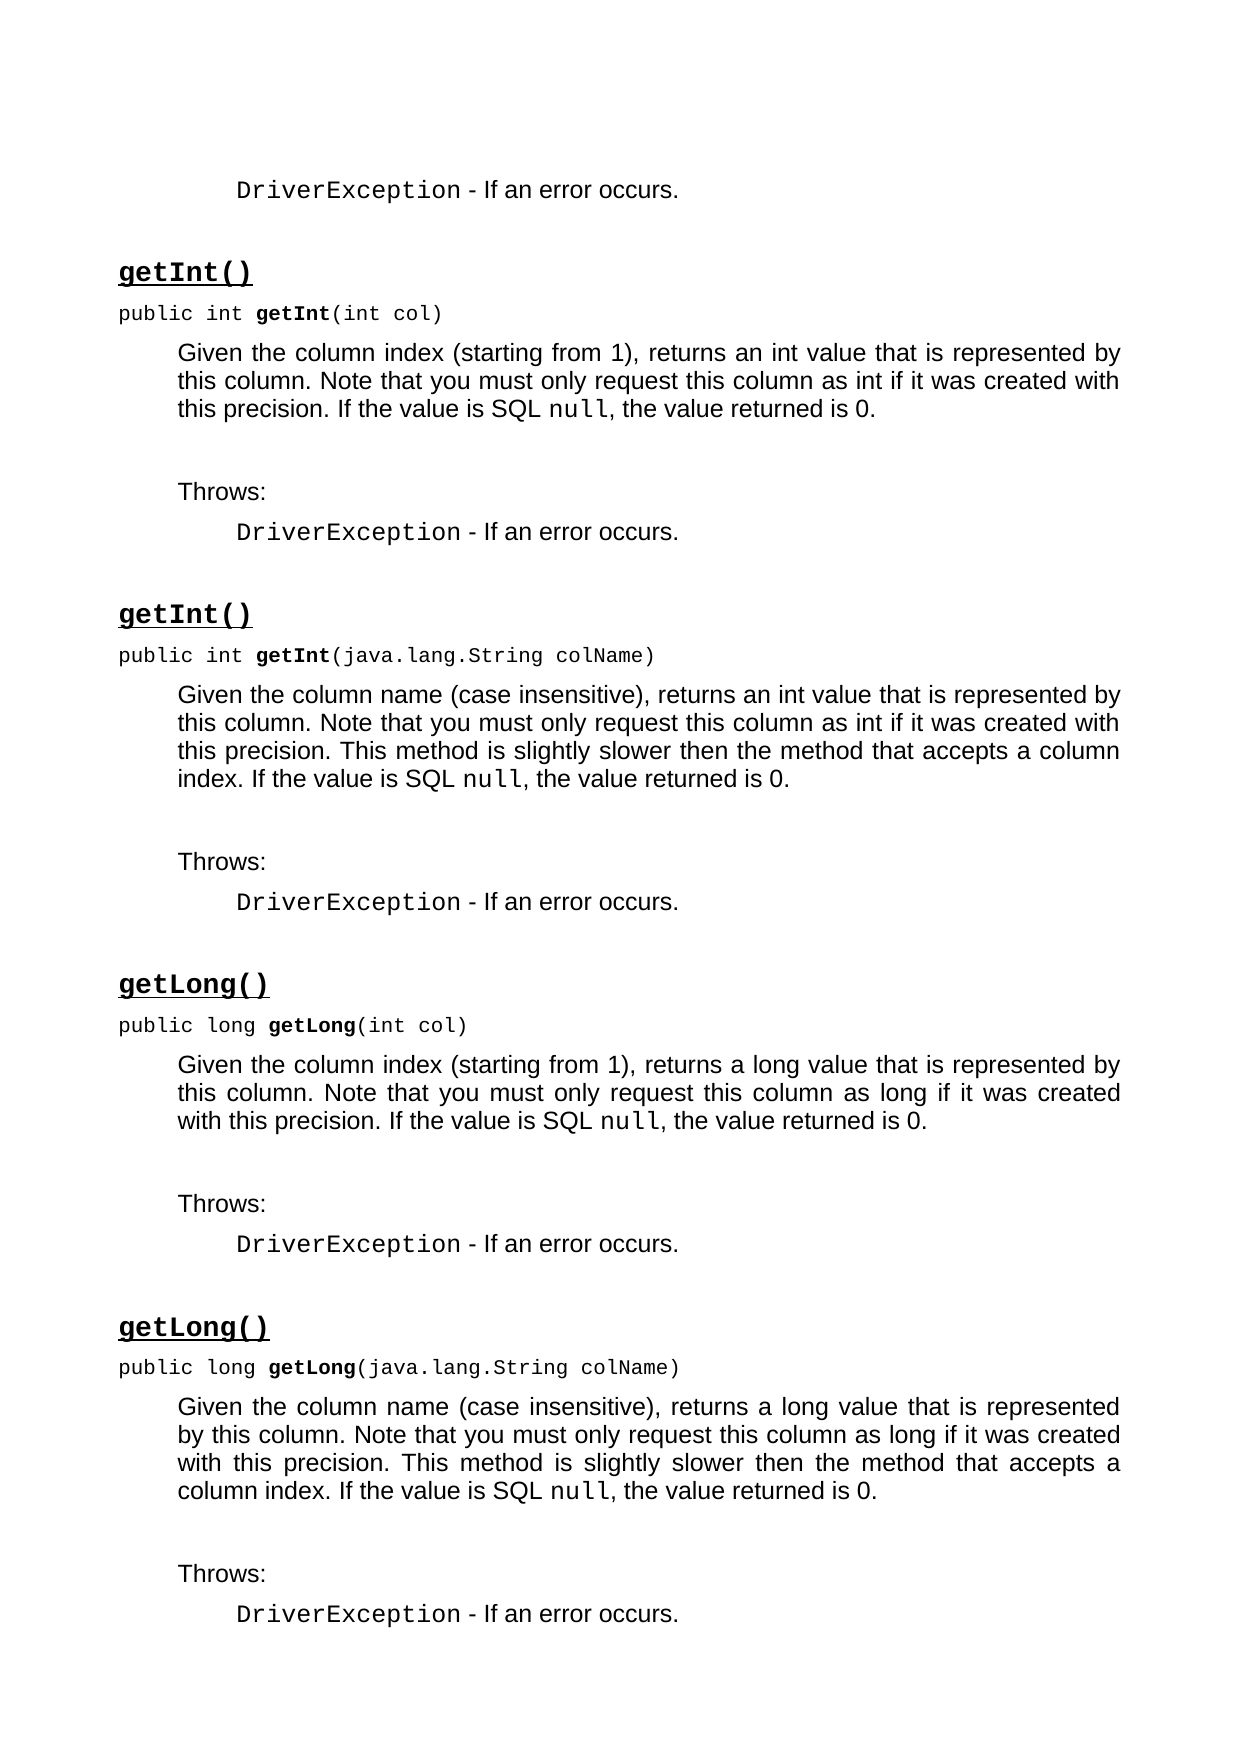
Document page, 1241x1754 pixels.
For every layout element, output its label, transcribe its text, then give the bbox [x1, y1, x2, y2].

text Throws: [118, 1559, 1122, 1587]
text public int getInt(java.lang.String colName) [118, 645, 1122, 668]
list Given the column index (starting from 1), returns an int value that is represented by this column. Note that you must only request this column as int if it was created with this precision. If the value is SQL null, the value returned is 0. [177, 339, 1122, 424]
text public long getLong(int col) [118, 1015, 1122, 1038]
text Throws: [118, 1189, 1122, 1217]
list DriverException - If an error occurs. [236, 1230, 1122, 1260]
list DriverException - If an error occurs. [236, 1600, 1122, 1630]
subtitle getInt() [118, 258, 1122, 290]
list DriverException - If an error occurs. [236, 888, 1122, 918]
subtitle getLong() [118, 970, 1122, 1002]
list Given the column name (case insensitive), returns a long value that is represented by this column. Note that you must only request this column as long if it was created with this precision. This method is slightly slower then the method that accepts a column index. If the value is SQL null, the value returned is 0. [177, 1393, 1122, 1507]
list DriverException - If an error occurs. [236, 176, 1122, 206]
list Given the column name (case insensitive), returns an int value that is represented by this column. Note that you must only request this column as int if it was created with this precision. This method is slightly slower then the method that accepts a column index. If the value is SQL null, the value returned is 0. [177, 681, 1122, 794]
text Throws: [118, 847, 1122, 875]
text Throws: [118, 477, 1122, 505]
list DriverException - If an error occurs. [236, 518, 1122, 548]
subtitle getInt() [118, 600, 1122, 632]
subtitle getLong() [118, 1312, 1122, 1344]
list Given the column index (starting from 1), returns a long value that is represented by this column. Note that you must only request this column as long if it was created with this precision. If the value is SQL null, the value returned is 0. [177, 1051, 1122, 1137]
text public int getInt(int col) [118, 303, 1122, 326]
text public long getLong(java.lang.String colName) [118, 1357, 1122, 1380]
